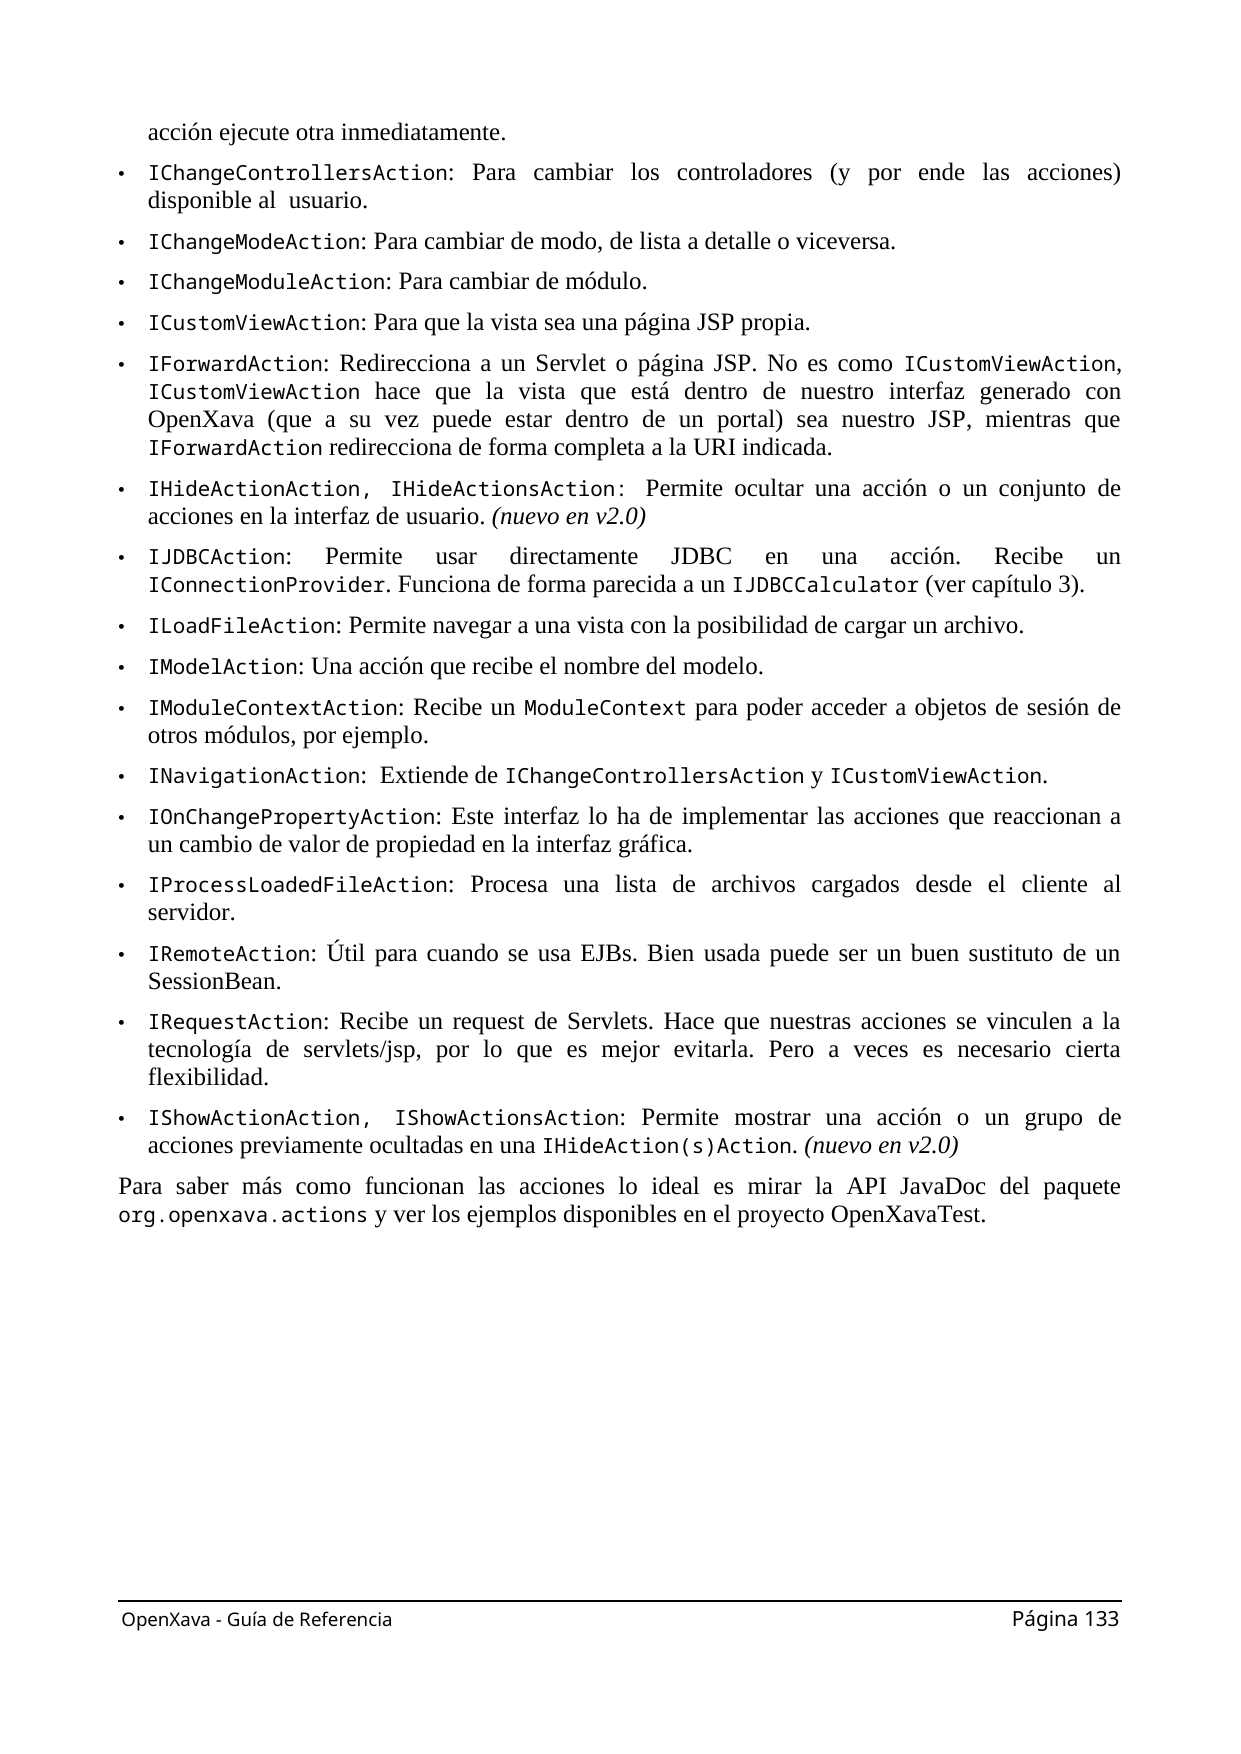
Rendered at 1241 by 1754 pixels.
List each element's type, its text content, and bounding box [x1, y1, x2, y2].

list INavigationAction: Extiende de IChangeControllersAction y ICustomViewAction. [118, 761, 1122, 789]
list IForwardAction: Redirecciona a un Servlet o página JSP. No es como ICustomViewAction, ICustomViewAction hace que la vista que está dentro de nuestro interfaz generado con OpenXava (que a su vez puede estar dentro de un portal) sea nuestro JSP, mientras que IForwardAction redirecciona de forma completa a la URI indicada. [118, 349, 1122, 461]
list IChangeModuleAction: Para cambiar de módulo. [118, 267, 1122, 296]
list IRemoteAction: Útil para cuando se usa EJBs. Bien usada puede ser un buen sustituto de un SessionBean. [118, 939, 1122, 995]
list ILoadFileAction: Permite navegar a una vista con la posibilidad de cargar un archivo. [118, 611, 1122, 639]
list acción ejecute otra inmediatamente. [118, 118, 1122, 146]
list IShowActionAction, IShowActionsAction: Permite mostrar una acción o un grupo de acciones previamente ocultadas en una IHideAction(s)Action. (nuevo en v2.0) [118, 1103, 1122, 1160]
list ICustomViewAction: Para que la vista sea una página JSP propia. [118, 308, 1122, 336]
list IChangeModeAction: Para cambiar de modo, de lista a detalle o viceversa. [118, 227, 1122, 255]
list IHideActionAction, IHideActionsAction: Permite ocultar una acción o un conjunto de acciones en la interfaz de usuario. (nuevo en v2.0) [118, 474, 1122, 530]
list IModelAction: Una acción que recibe el nombre del modelo. [118, 652, 1122, 680]
list IModuleContextAction: Recibe un ModuleContext para poder acceder a objetos de sesión de otros módulos, por ejemplo. [118, 693, 1122, 749]
text Para saber más como funcionan las acciones lo ideal es mirar la API JavaDoc del paquete org.openxava.actions y ver los ejemplos disponibles en el proyecto OpenXavaTest. [118, 1172, 1122, 1228]
list IJDBCAction: Permite usar directamente JDBC en una acción. Recibe un IConnectionProvider. Funciona de forma parecida a un IJDBCCalculator (ver capítulo 3). [118, 542, 1122, 599]
list IRequestAction: Recibe un request de Servlets. Hace que nuestras acciones se vinculen a la tecnología de servlets/jsp, por lo que es mejor evitarla. Pero a veces es necesario cierta flexibilidad. [118, 1007, 1122, 1091]
list IOnChangePropertyAction: Este interfaz lo ha de implementar las acciones que reaccionan a un cambio de valor de propiedad en la interfaz gráfica. [118, 802, 1122, 858]
list IProcessLoadedFileAction: Procesa una lista de archivos cargados desde el cliente al servidor. [118, 870, 1122, 926]
list IChangeControllersAction: Para cambiar los controladores (y por ende las acciones) disponible al usuario. [118, 158, 1122, 214]
